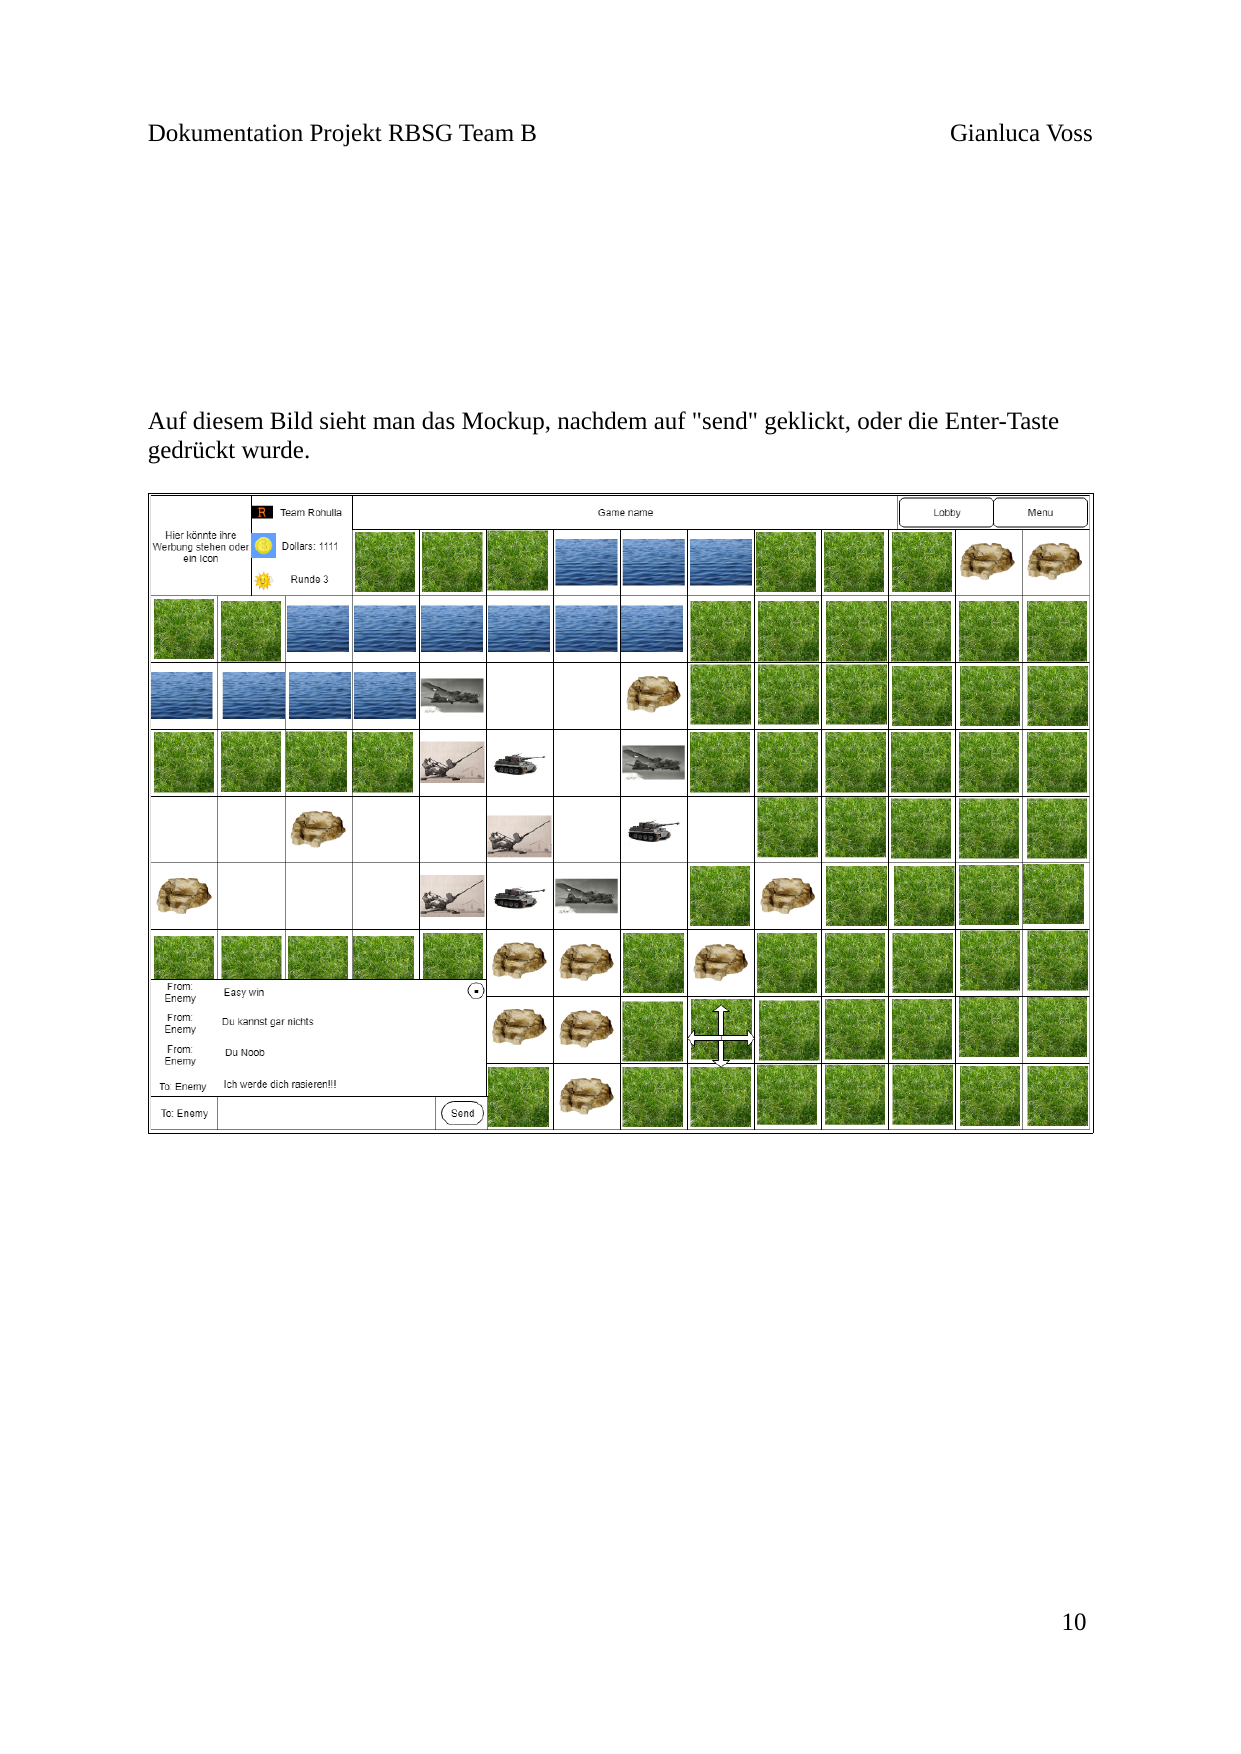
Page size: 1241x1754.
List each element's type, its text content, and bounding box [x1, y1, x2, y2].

picture [150, 495, 1090, 1130]
text Auf diesem Bild sieht man das Mockup, nachdem auf "send" geklickt, oder die Enter-Taste gedrückt wurde. [148, 406, 1093, 464]
